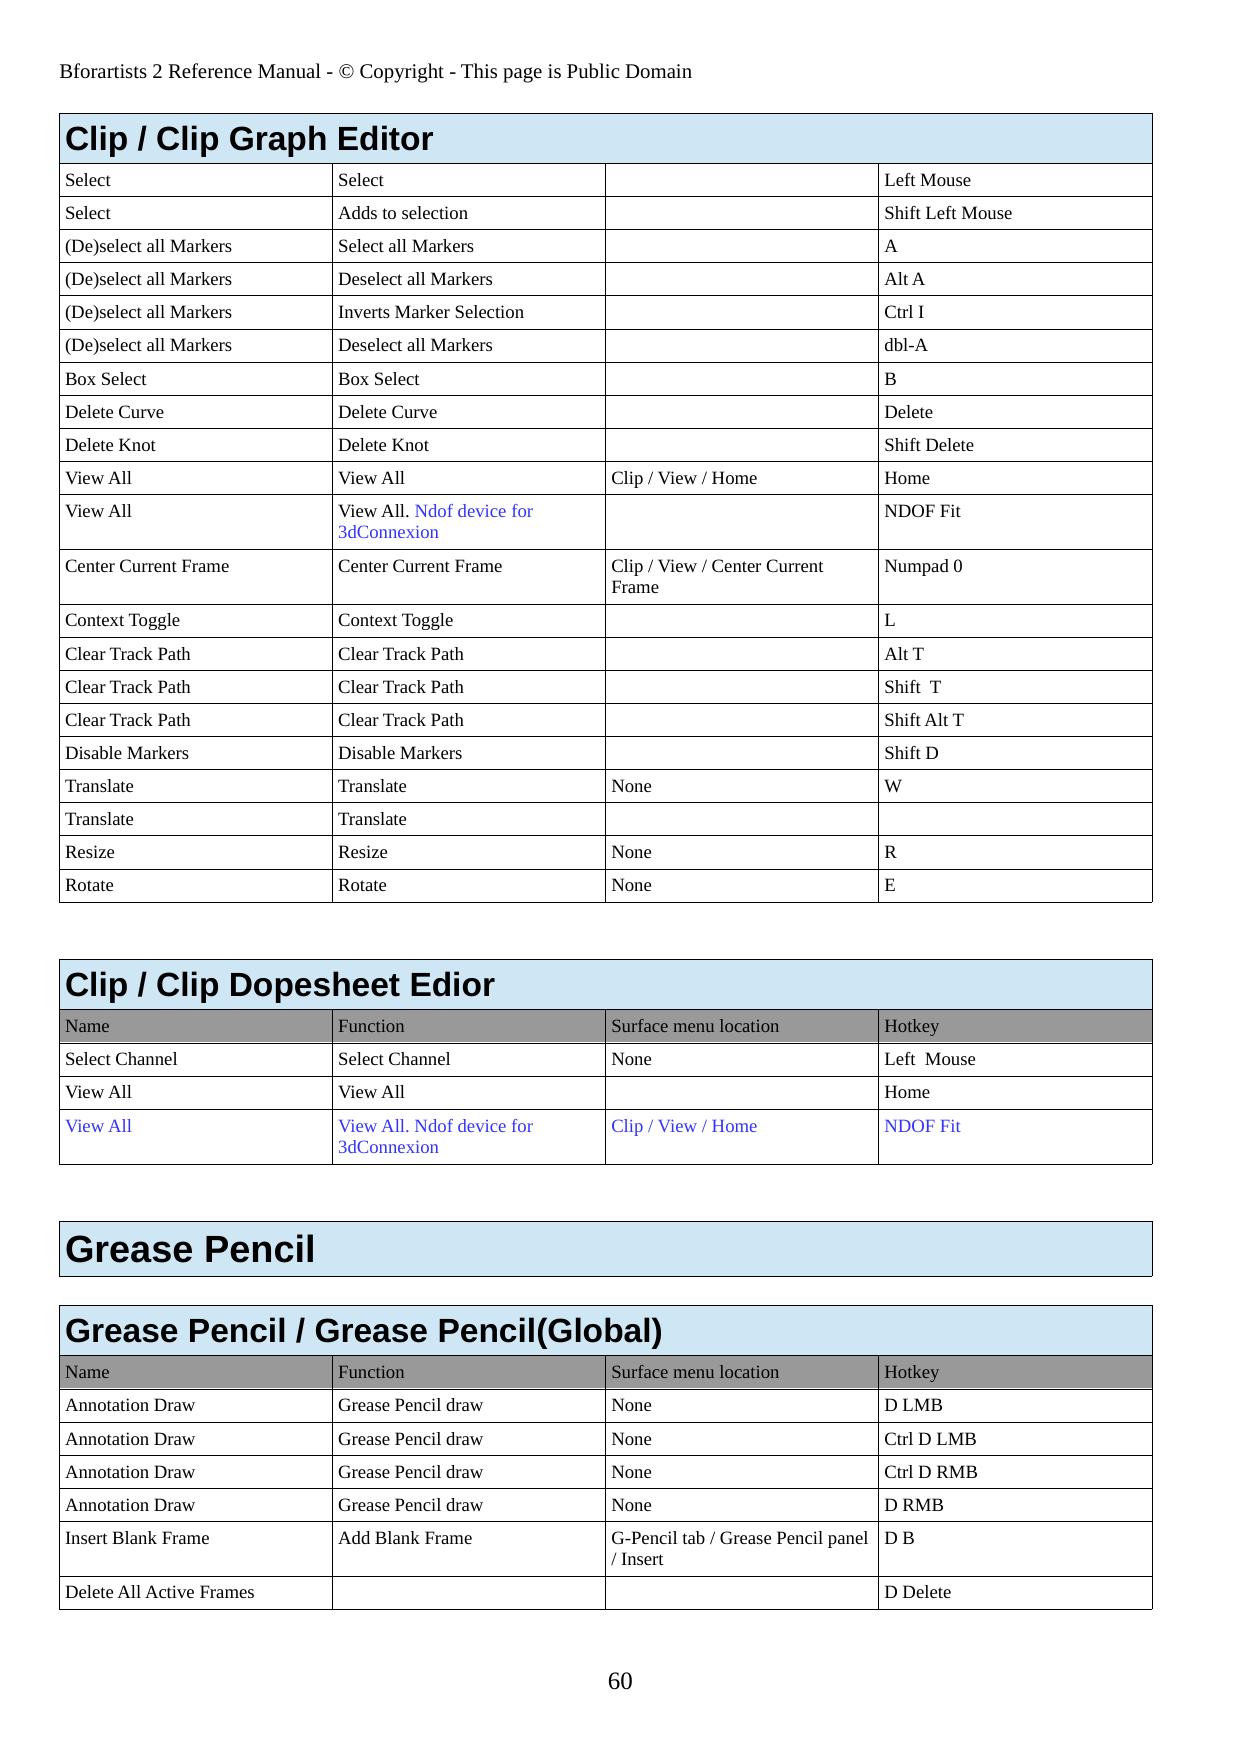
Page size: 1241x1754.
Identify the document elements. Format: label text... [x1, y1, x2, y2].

table_cell [606, 330, 878, 362]
table_cell [606, 164, 878, 196]
table_cell Clip / View / Center Current Frame [606, 550, 878, 603]
table_cell Ctrl D LMB [879, 1423, 1152, 1455]
table_cell Add Blank Frame [333, 1522, 605, 1576]
table_cell [606, 230, 878, 262]
table_cell Function [333, 1010, 605, 1042]
table_cell Alt T [879, 638, 1152, 670]
table_cell Clear Track Path [333, 704, 605, 736]
table_cell [333, 1577, 605, 1609]
table_cell Grease Pencil draw [333, 1390, 605, 1422]
table_cell Hotkey [879, 1010, 1152, 1042]
table_cell Select all Markers [333, 230, 605, 262]
table_cell NDOF Fit [879, 495, 1152, 549]
table_cell [606, 803, 878, 835]
table_cell Numpad 0 [879, 550, 1152, 603]
table_cell dbl-A [879, 330, 1152, 362]
table_cell Grease Pencil draw [333, 1489, 605, 1521]
table_cell Function [333, 1356, 605, 1388]
table_cell Select [333, 164, 605, 196]
table_cell Hotkey [879, 1356, 1152, 1388]
table_cell [606, 296, 878, 328]
table_cell None [606, 1390, 878, 1422]
table_cell Clear Track Path [60, 671, 332, 703]
table_cell G-Pencil tab / Grease Pencil panel / Insert [606, 1522, 878, 1576]
table_cell (De)select all Markers [60, 330, 332, 362]
table_cell [606, 197, 878, 229]
table_cell Adds to selection [333, 197, 605, 229]
table_cell Surface menu location [606, 1356, 878, 1388]
table_cell NDOF Fit [879, 1110, 1152, 1163]
table_cell Insert Blank Frame [60, 1522, 332, 1576]
table_cell Delete Curve [333, 396, 605, 428]
table_cell None [606, 1456, 878, 1488]
table_cell Name [60, 1010, 332, 1042]
table_cell [606, 605, 878, 637]
table_cell [606, 495, 878, 549]
table_cell None [606, 870, 878, 902]
table_cell Translate [60, 803, 332, 835]
table_cell [606, 671, 878, 703]
table_cell Center Current Frame [333, 550, 605, 603]
table_cell Shift Alt T [879, 704, 1152, 736]
table_cell D RMB [879, 1489, 1152, 1521]
table_cell Resize [333, 836, 605, 868]
table_cell Grease Pencil draw [333, 1423, 605, 1455]
table_cell Delete Knot [333, 429, 605, 461]
table_cell Translate [333, 770, 605, 802]
table_cell None [606, 1423, 878, 1455]
table_cell Clear Track Path [60, 638, 332, 670]
table_header Clip / Clip Graph Editor [60, 114, 1152, 163]
table_cell D LMB [879, 1390, 1152, 1422]
table_cell Select Channel [60, 1044, 332, 1076]
table_cell D Delete [879, 1577, 1152, 1609]
table_cell Context Toggle [333, 605, 605, 637]
table_cell Resize [60, 836, 332, 868]
table_cell Clear Track Path [333, 671, 605, 703]
table_cell [606, 363, 878, 395]
table_cell (De)select all Markers [60, 263, 332, 295]
table_cell Name [60, 1356, 332, 1388]
table_cell Shift Left Mouse [879, 197, 1152, 229]
table_cell Left Mouse [879, 164, 1152, 196]
table_cell [606, 1077, 878, 1109]
table_cell Home [879, 1077, 1152, 1109]
table_cell (De)select all Markers [60, 230, 332, 262]
table_cell Clear Track Path [333, 638, 605, 670]
table_cell Delete All Active Frames [60, 1577, 332, 1609]
table_cell Translate [333, 803, 605, 835]
table_cell L [879, 605, 1152, 637]
table_cell Annotation Draw [60, 1390, 332, 1422]
table_cell Select [60, 197, 332, 229]
table_cell None [606, 770, 878, 802]
table_cell View All. Ndof device for 3dConnexion [333, 495, 605, 549]
table_cell Delete [879, 396, 1152, 428]
table_cell Annotation Draw [60, 1423, 332, 1455]
table_cell Translate [60, 770, 332, 802]
table_cell E [879, 870, 1152, 902]
table_cell Surface menu location [606, 1010, 878, 1042]
table_cell Select [60, 164, 332, 196]
table_cell View All [333, 462, 605, 494]
table_cell Grease Pencil draw [333, 1456, 605, 1488]
table_cell Annotation Draw [60, 1489, 332, 1521]
table_cell [606, 396, 878, 428]
table_cell View All. Ndof device for 3dConnexion [333, 1110, 605, 1163]
table_cell (De)select all Markers [60, 296, 332, 328]
table_cell [879, 803, 1152, 835]
table_cell [606, 429, 878, 461]
table_cell B [879, 363, 1152, 395]
table_cell Rotate [60, 870, 332, 902]
table_cell Select Channel [333, 1044, 605, 1076]
table_header Grease Pencil / Grease Pencil(Global) [60, 1306, 1152, 1355]
table_cell Ctrl I [879, 296, 1152, 328]
table_cell R [879, 836, 1152, 868]
table_cell Ctrl D RMB [879, 1456, 1152, 1488]
table_cell D B [879, 1522, 1152, 1576]
table_cell None [606, 1044, 878, 1076]
table_cell View All [60, 495, 332, 549]
table_cell Inverts Marker Selection [333, 296, 605, 328]
table_cell Rotate [333, 870, 605, 902]
table_cell Left Mouse [879, 1044, 1152, 1076]
table_cell [606, 737, 878, 769]
table_cell Box Select [333, 363, 605, 395]
table_cell [606, 263, 878, 295]
table_cell Box Select [60, 363, 332, 395]
table_cell View All [333, 1077, 605, 1109]
table_cell Deselect all Markers [333, 330, 605, 362]
table_cell Shift Delete [879, 429, 1152, 461]
table_cell Shift D [879, 737, 1152, 769]
table_cell View All [60, 1077, 332, 1109]
table_cell W [879, 770, 1152, 802]
table_header Grease Pencil [60, 1222, 1152, 1276]
table_cell [606, 704, 878, 736]
table_cell None [606, 1489, 878, 1521]
table_cell Disable Markers [60, 737, 332, 769]
table_cell A [879, 230, 1152, 262]
table_cell Annotation Draw [60, 1456, 332, 1488]
table_cell Deselect all Markers [333, 263, 605, 295]
table_cell Delete Curve [60, 396, 332, 428]
table_cell None [606, 836, 878, 868]
table_cell Clip / View / Home [606, 1110, 878, 1163]
table_cell Alt A [879, 263, 1152, 295]
table_header Clip / Clip Dopesheet Edior [60, 960, 1152, 1009]
table_cell Home [879, 462, 1152, 494]
table_cell Delete Knot [60, 429, 332, 461]
table_cell View All [60, 462, 332, 494]
table_cell Shift T [879, 671, 1152, 703]
table_cell [606, 1577, 878, 1609]
table_cell [606, 638, 878, 670]
table_cell View All [60, 1110, 332, 1163]
table_cell Clear Track Path [60, 704, 332, 736]
table_cell Context Toggle [60, 605, 332, 637]
table_cell Center Current Frame [60, 550, 332, 603]
table_cell Disable Markers [333, 737, 605, 769]
table_cell Clip / View / Home [606, 462, 878, 494]
